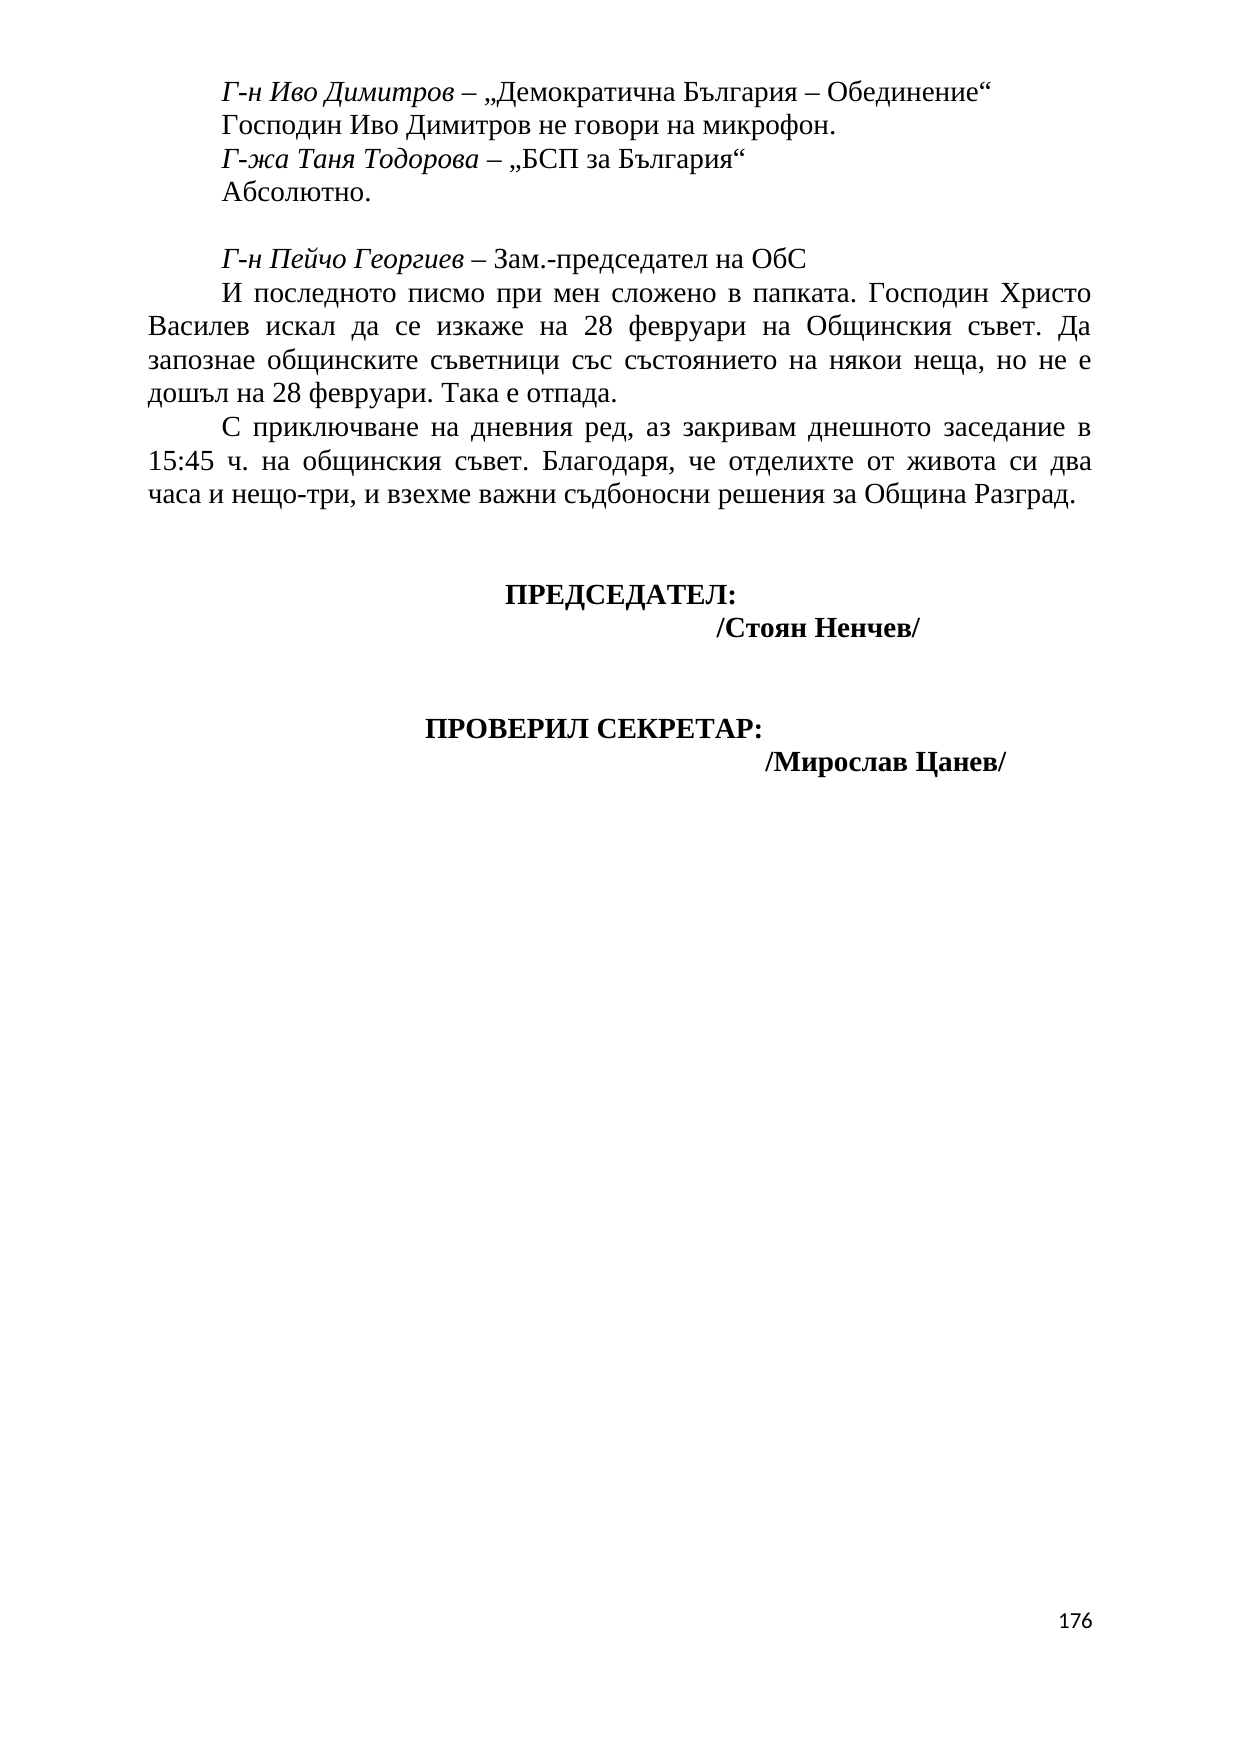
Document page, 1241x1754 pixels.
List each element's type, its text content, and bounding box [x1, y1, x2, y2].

text Г-н Пейчо Георгиев – Зам.-председател на ОбС [148, 241, 1093, 275]
text /Мирослав Цанев/ [148, 744, 1093, 778]
text Г-н Иво Димитров – „Демократична България – Обединение“ [148, 74, 1093, 107]
text Г-жа Таня Тодорова – „БСП за България“ [148, 141, 1093, 174]
text И последното писмо при мен сложено в папката. Господин Христо Василев искал да се изкаже на 28 февруари на Общинския съвет. Да запознае общинските съветници със състоянието на някои неща, но не е дошъл на 28 февруари. Така е отпада. [148, 275, 1093, 409]
text ПРОВЕРИЛ СЕКРЕТАР: [148, 711, 1017, 744]
text ПРЕДСЕДАТЕЛ: [148, 577, 1017, 610]
text Абсолютно. [148, 174, 1093, 208]
text С приключване на дневния ред, аз закривам днешното заседание в 15:45 ч. на общинския съвет. Благодаря, че отделихте от живота си два часа и нещо-три, и взехме важни съдбоносни решения за Община Разград. [148, 409, 1093, 510]
text /Стоян Ненчев/ [148, 610, 1017, 644]
text Господин Иво Димитров не говори на микрофон. [148, 107, 1093, 141]
